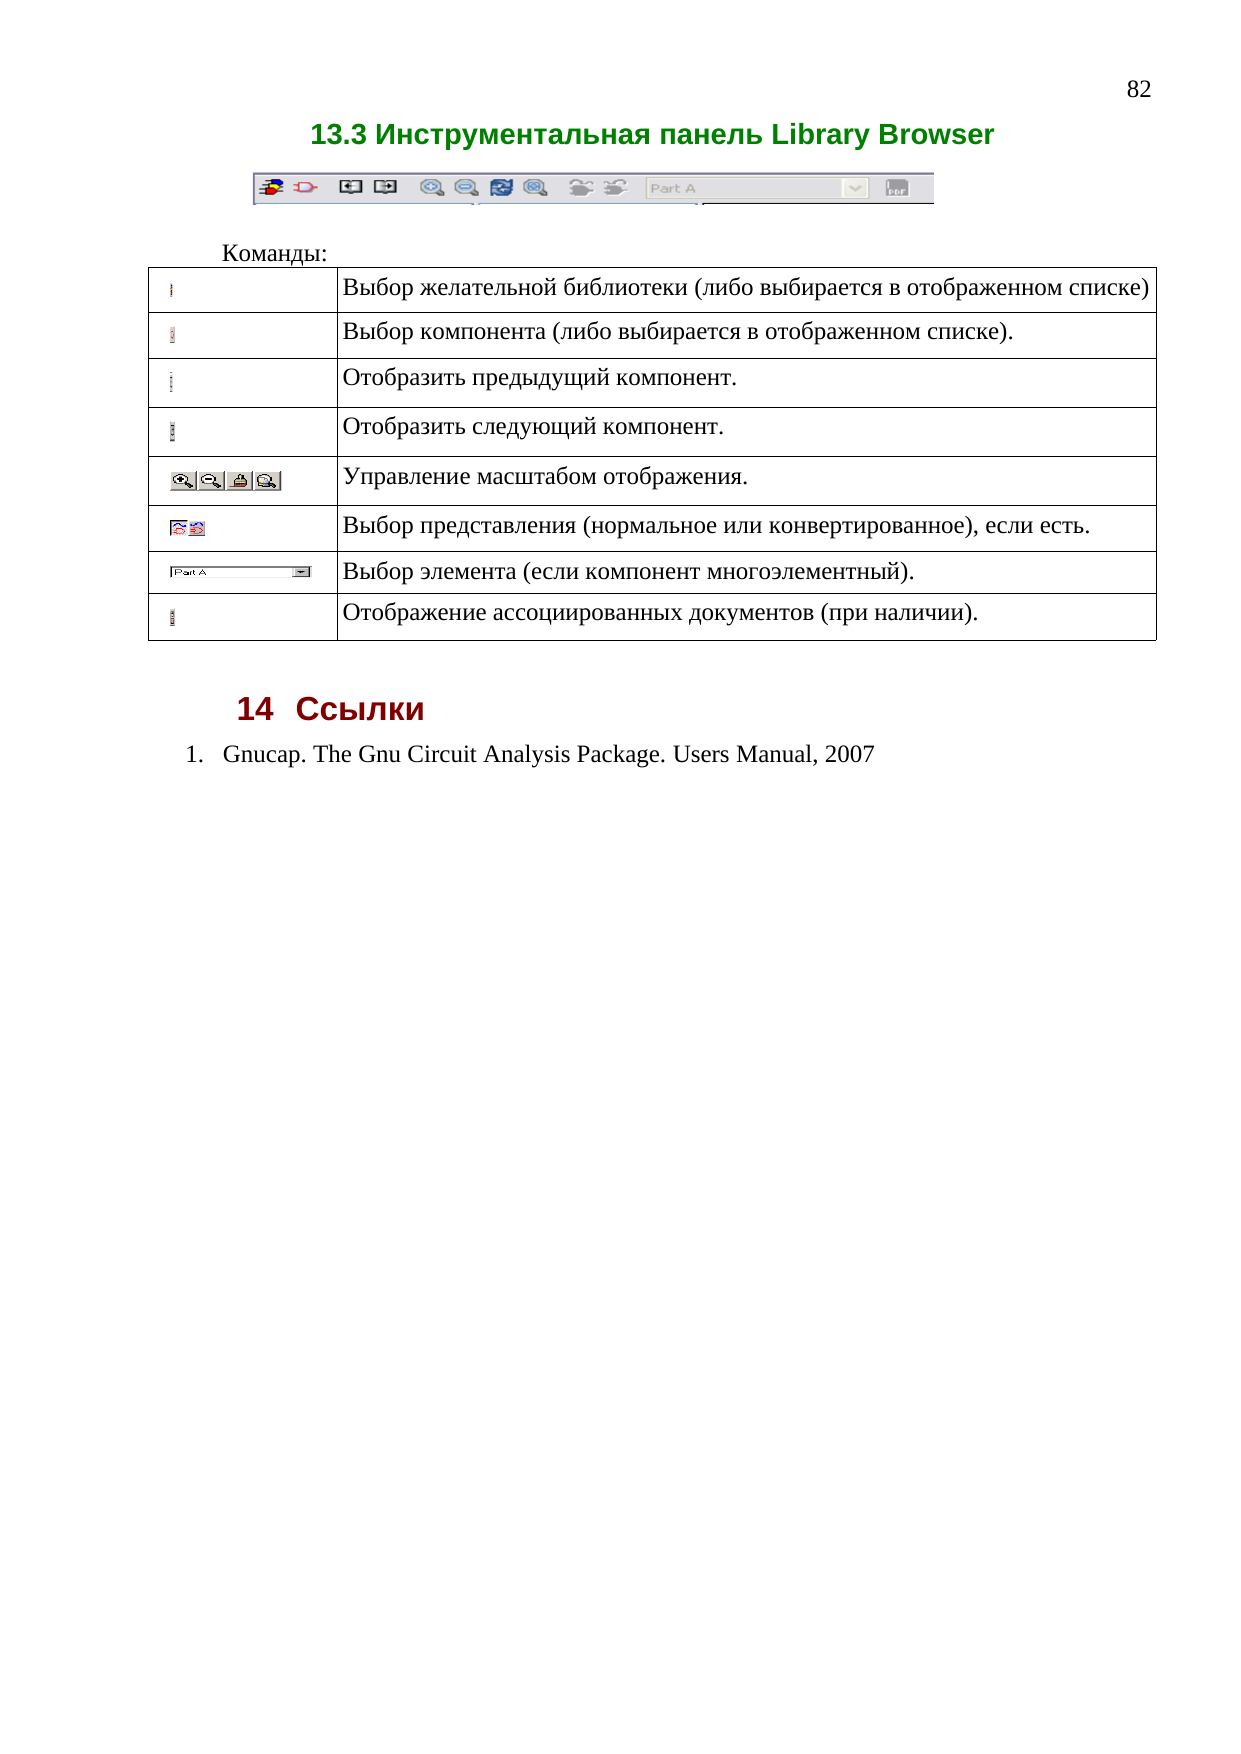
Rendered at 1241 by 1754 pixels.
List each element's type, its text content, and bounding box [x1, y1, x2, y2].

picture [170, 326, 175, 343]
table_cell [149, 594, 337, 640]
text Команды: [148, 239, 1152, 267]
picture [170, 470, 283, 491]
table_cell Выбор компонента (либо выбирается в отображенном списке). [338, 313, 1156, 357]
table_cell Отобразить следующий компонент. [338, 408, 1156, 456]
table_cell [149, 313, 337, 357]
table_cell [149, 359, 337, 407]
picture [170, 421, 175, 442]
table_cell Отобразить предыдущий компонент. [338, 359, 1156, 407]
table_header Выбор желательной библиотеки (либо выбирается в отображенном списке) [338, 268, 1156, 312]
list Gnucap. The Gnu Circuit Analysis Package. Users Manual, 2007 [185, 740, 1152, 768]
picture [252, 172, 934, 205]
subtitle 13.3 Инструментальная панель Library Browser [236, 118, 1152, 151]
table_cell [149, 506, 337, 551]
subtitle Ссылки [148, 690, 1152, 727]
table_cell Отображение ассоциированных документов (при наличии). [338, 594, 1156, 640]
table_header [149, 268, 337, 312]
table_cell Выбор элемента (если компонент многоэлементный). [338, 552, 1156, 592]
table_cell [149, 408, 337, 456]
picture [170, 607, 175, 626]
table_cell [149, 457, 337, 505]
table_cell Выбор представления (нормальное или конвертированное), если есть. [338, 506, 1156, 551]
table_cell [149, 552, 337, 592]
table_cell Управление масштабом отображения. [338, 457, 1156, 505]
